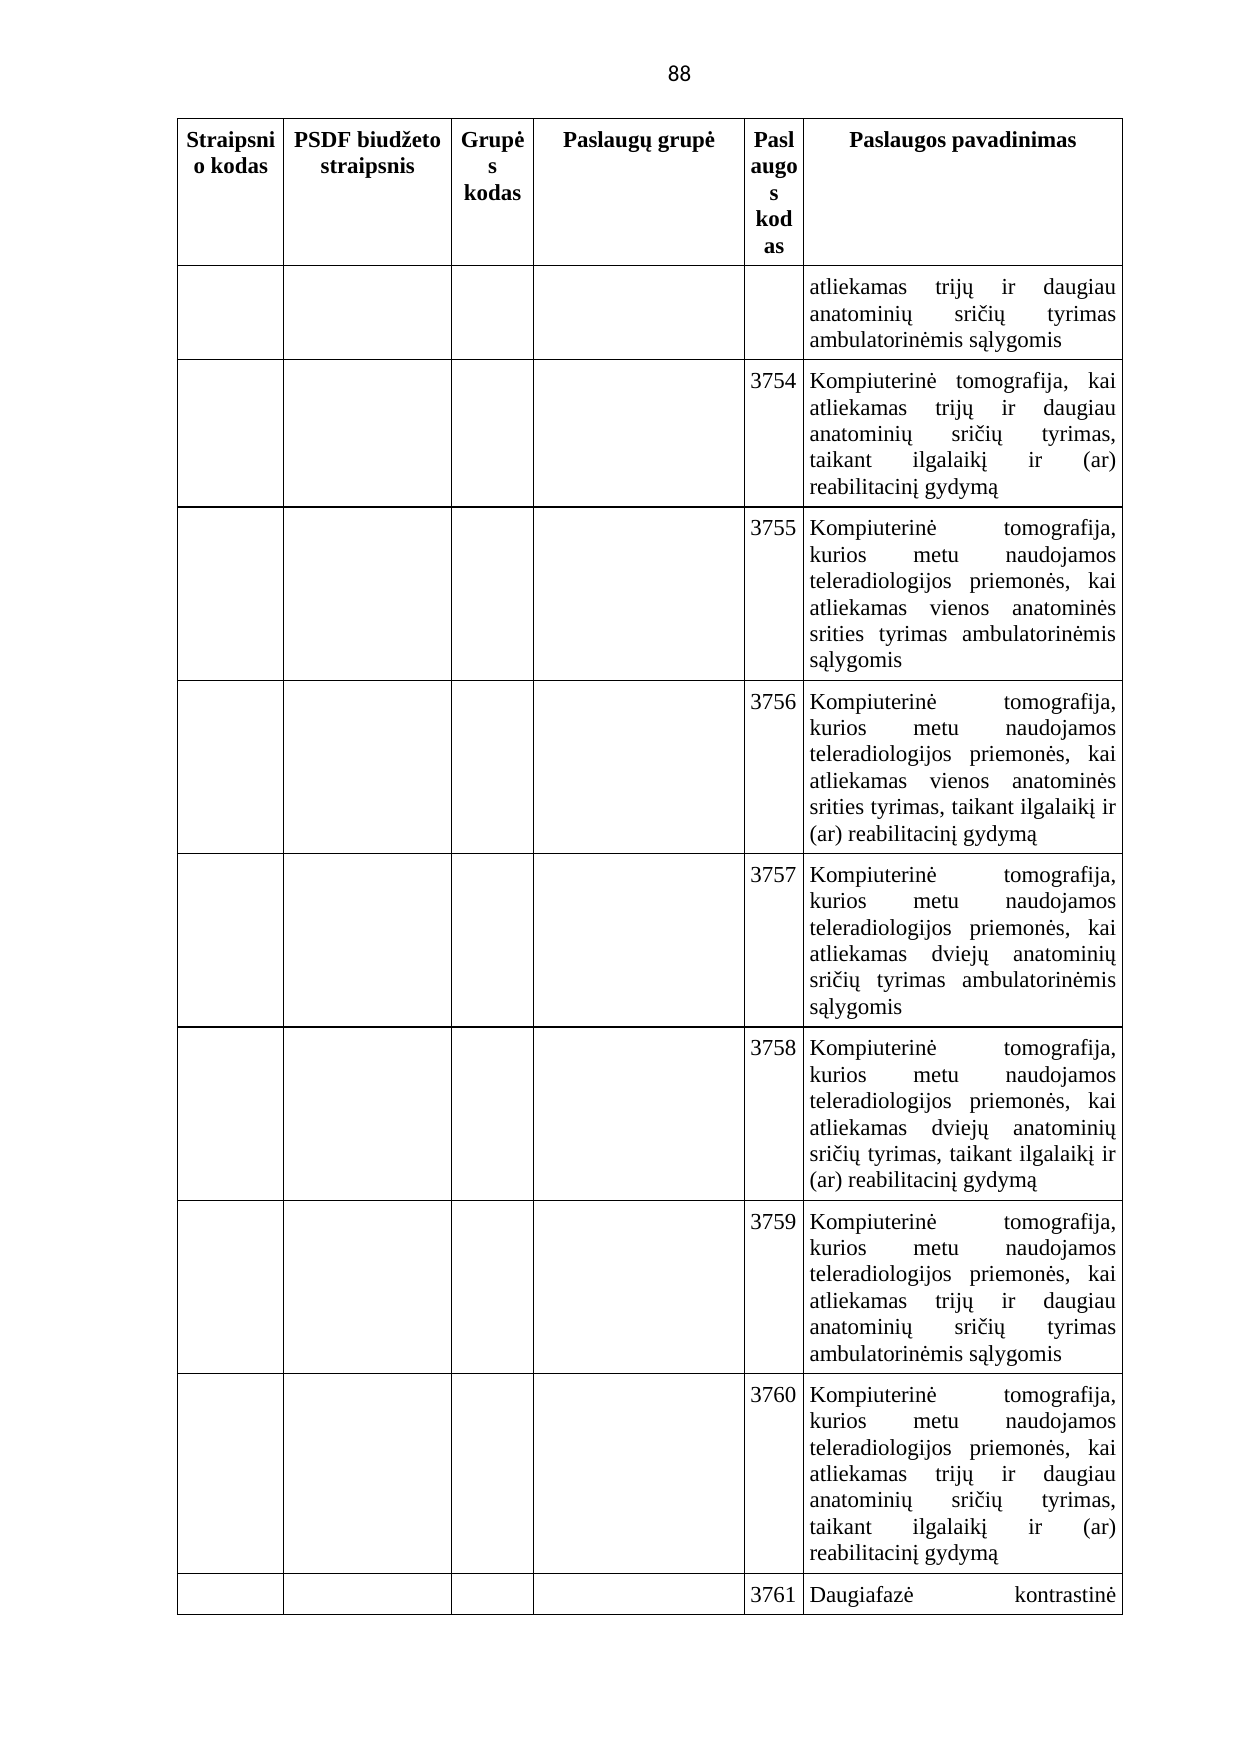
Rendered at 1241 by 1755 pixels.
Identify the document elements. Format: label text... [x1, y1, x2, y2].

table_cell 3759 [745, 1201, 803, 1373]
table_cell [178, 1028, 283, 1200]
table_cell [534, 1574, 744, 1614]
table_cell [534, 508, 744, 680]
table_header Paslaugos kodas [745, 119, 803, 265]
table_cell [452, 681, 533, 853]
table_cell 3760 [745, 1374, 803, 1573]
table_cell [284, 1374, 451, 1573]
table_cell [178, 1574, 283, 1614]
table_cell [178, 1201, 283, 1373]
table_cell 3755 [745, 508, 803, 680]
table_header Paslaugų grupė [534, 119, 744, 265]
table_cell 3754 [745, 360, 803, 506]
table_cell 3757 [745, 854, 803, 1026]
table_cell [284, 266, 451, 359]
table_cell [452, 360, 533, 506]
table_cell Kompiuterinė tomografija, kurios metu naudojamos teleradiologijos priemonės, kai atliekamas trijų ir daugiau anatominių sričių tyrimas ambulatorinėmis sąlygomis [804, 1201, 1122, 1373]
table_cell [452, 1028, 533, 1200]
table_cell [284, 681, 451, 853]
table_cell 3761 [745, 1574, 803, 1614]
table_header PSDF biudžeto straipsnis [284, 119, 451, 265]
table_cell Kompiuterinė tomografija, kurios metu naudojamos teleradiologijos priemonės, kai atliekamas dviejų anatominių sričių tyrimas ambulatorinėmis sąlygomis [804, 854, 1122, 1026]
table_cell [178, 508, 283, 680]
table_cell Kompiuterinė tomografija, kurios metu naudojamos teleradiologijos priemonės, kai atliekamas dviejų anatominių sričių tyrimas, taikant ilgalaikį ir (ar) reabilitacinį gydymą [804, 1028, 1122, 1200]
table_cell [534, 360, 744, 506]
table_cell [178, 1374, 283, 1573]
table_cell [178, 854, 283, 1026]
table_cell Kompiuterinė tomografija, kurios metu naudojamos teleradiologijos priemonės, kai atliekamas trijų ir daugiau anatominių sričių tyrimas, taikant ilgalaikį ir (ar) reabilitacinį gydymą [804, 1374, 1122, 1573]
table_cell 3758 [745, 1028, 803, 1200]
table_cell [452, 854, 533, 1026]
table_cell [284, 1574, 451, 1614]
table_cell [534, 854, 744, 1026]
table_cell [452, 508, 533, 680]
table_cell [534, 1028, 744, 1200]
table_cell [745, 266, 803, 359]
table_header Straipsnio kodas [178, 119, 283, 265]
table_cell [452, 266, 533, 359]
table_cell [534, 681, 744, 853]
table_cell [284, 1028, 451, 1200]
table_cell Daugiafazė kontrastinė [804, 1574, 1122, 1614]
table_cell [284, 854, 451, 1026]
table_cell Kompiuterinė tomografija, kai atliekamas trijų ir daugiau anatominių sričių tyrimas, taikant ilgalaikį ir (ar) reabilitacinį gydymą [804, 360, 1122, 506]
table_cell [284, 360, 451, 506]
table_cell [452, 1374, 533, 1573]
table_cell Kompiuterinė tomografija, kurios metu naudojamos teleradiologijos priemonės, kai atliekamas vienos anatominės srities tyrimas ambulatorinėmis sąlygomis [804, 508, 1122, 680]
table_cell [284, 1201, 451, 1373]
table_cell atliekamas trijų ir daugiau anatominių sričių tyrimas ambulatorinėmis sąlygomis [804, 266, 1122, 359]
table_header Grupės kodas [452, 119, 533, 265]
table_cell [534, 1374, 744, 1573]
table_cell 3756 [745, 681, 803, 853]
table_cell [534, 266, 744, 359]
table_cell [452, 1574, 533, 1614]
table_cell [534, 1201, 744, 1373]
table_cell [284, 508, 451, 680]
table_cell [178, 360, 283, 506]
table_cell [178, 266, 283, 359]
table_header Paslaugos pavadinimas [804, 119, 1122, 265]
table_cell Kompiuterinė tomografija, kurios metu naudojamos teleradiologijos priemonės, kai atliekamas vienos anatominės srities tyrimas, taikant ilgalaikį ir (ar) reabilitacinį gydymą [804, 681, 1122, 853]
table_cell [178, 681, 283, 853]
table_cell [452, 1201, 533, 1373]
